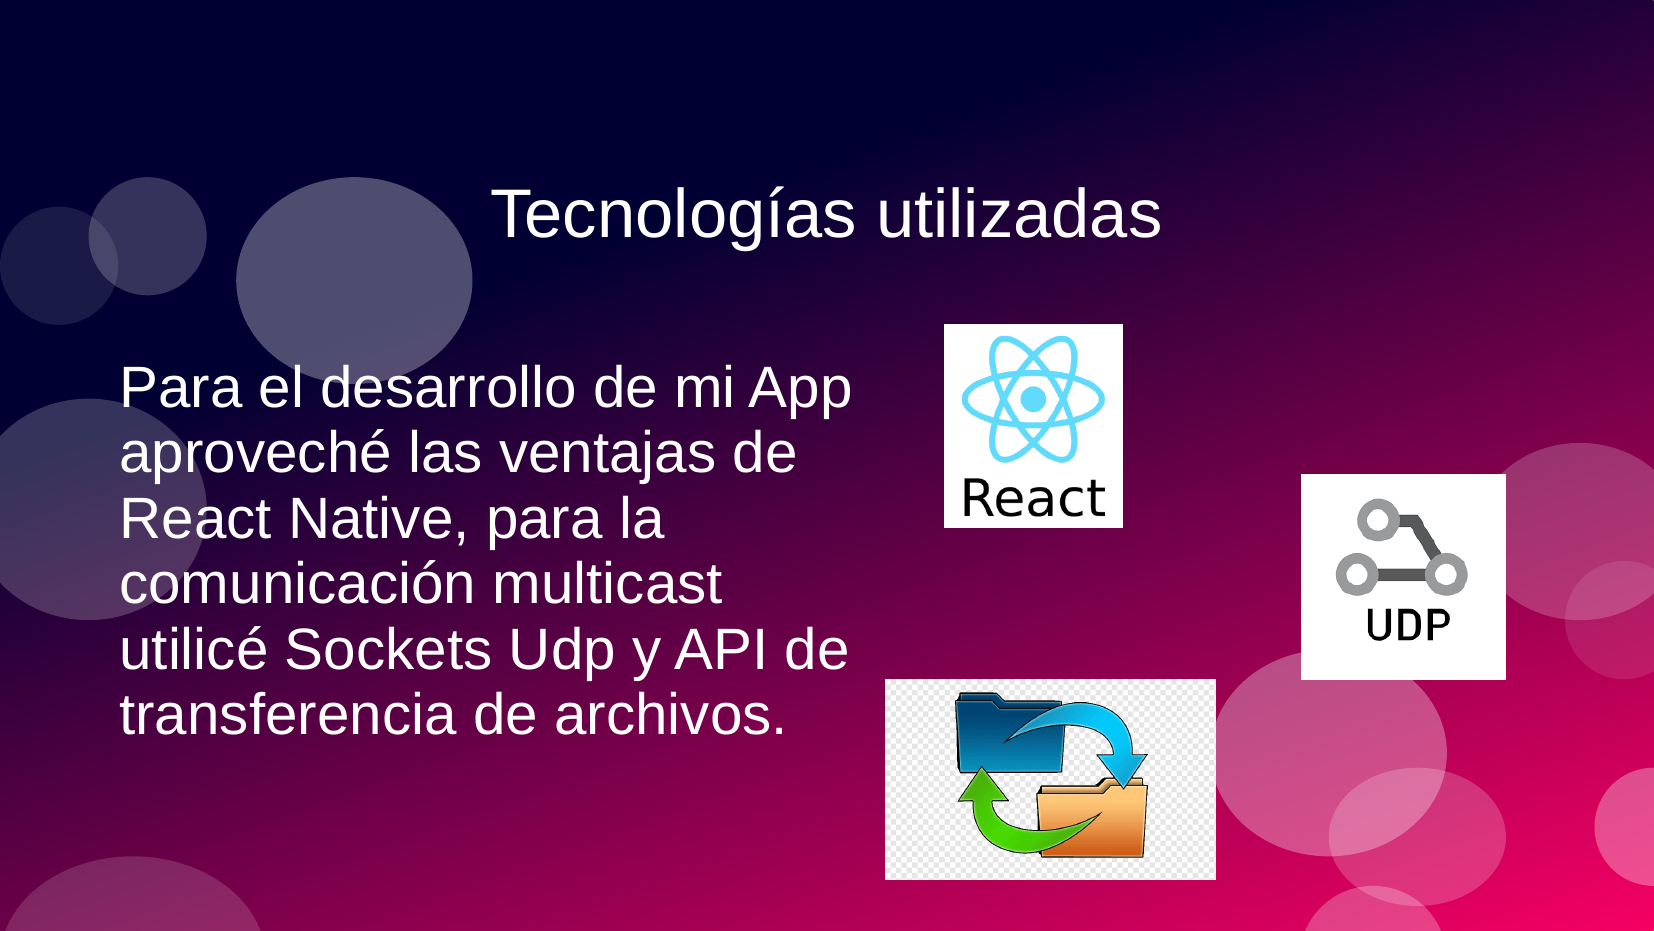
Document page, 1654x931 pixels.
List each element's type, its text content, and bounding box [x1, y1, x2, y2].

title Tecnologías utilizadas [88, 132, 1565, 296]
list Para el desarrollo de mi App aproveché las ventajas de React Native, para la comunicación multicast utilicé Sockets Udp y API de transferencia de archivos. [59, 354, 857, 813]
picture [1301, 474, 1506, 680]
picture [885, 679, 1216, 880]
picture [944, 324, 1123, 528]
